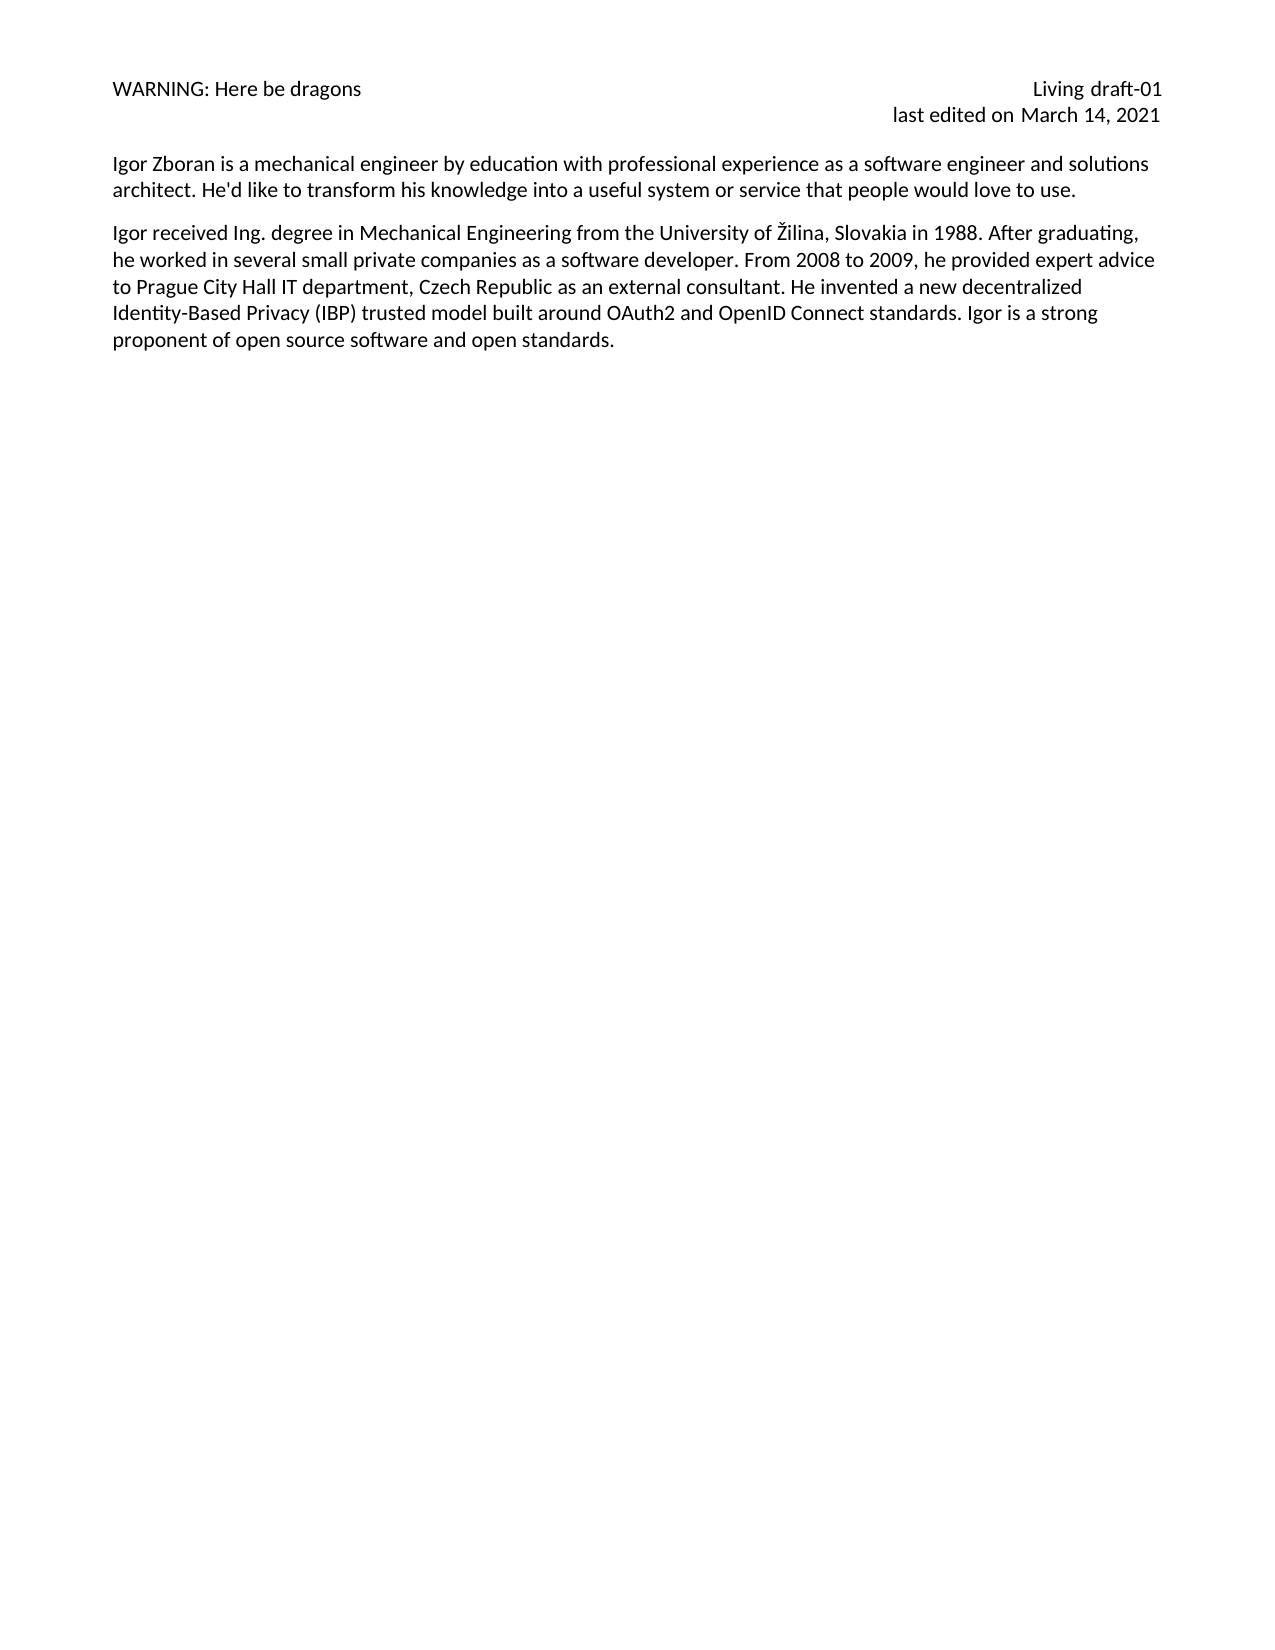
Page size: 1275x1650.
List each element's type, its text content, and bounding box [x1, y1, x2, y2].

text Igor Zboran is a mechanical engineer by education with professional experience as a software engineer and solutions architect. He'd like to transform his knowledge into a useful system or service that people would love to use. [112, 150, 1162, 203]
text Igor received Ing. degree in Mechanical Engineering from the University of Žilina, Slovakia in 1988. After graduating, he worked in several small private companies as a software developer. From 2008 to 2009, he provided expert advice to Prague City Hall IT department, Czech Republic as an external consultant. He invented a new decentralized Identity-Based Privacy (IBP) trusted model built around OAuth2 and OpenID Connect standards. Igor is a strong proponent of open source software and open standards. [112, 219, 1162, 353]
